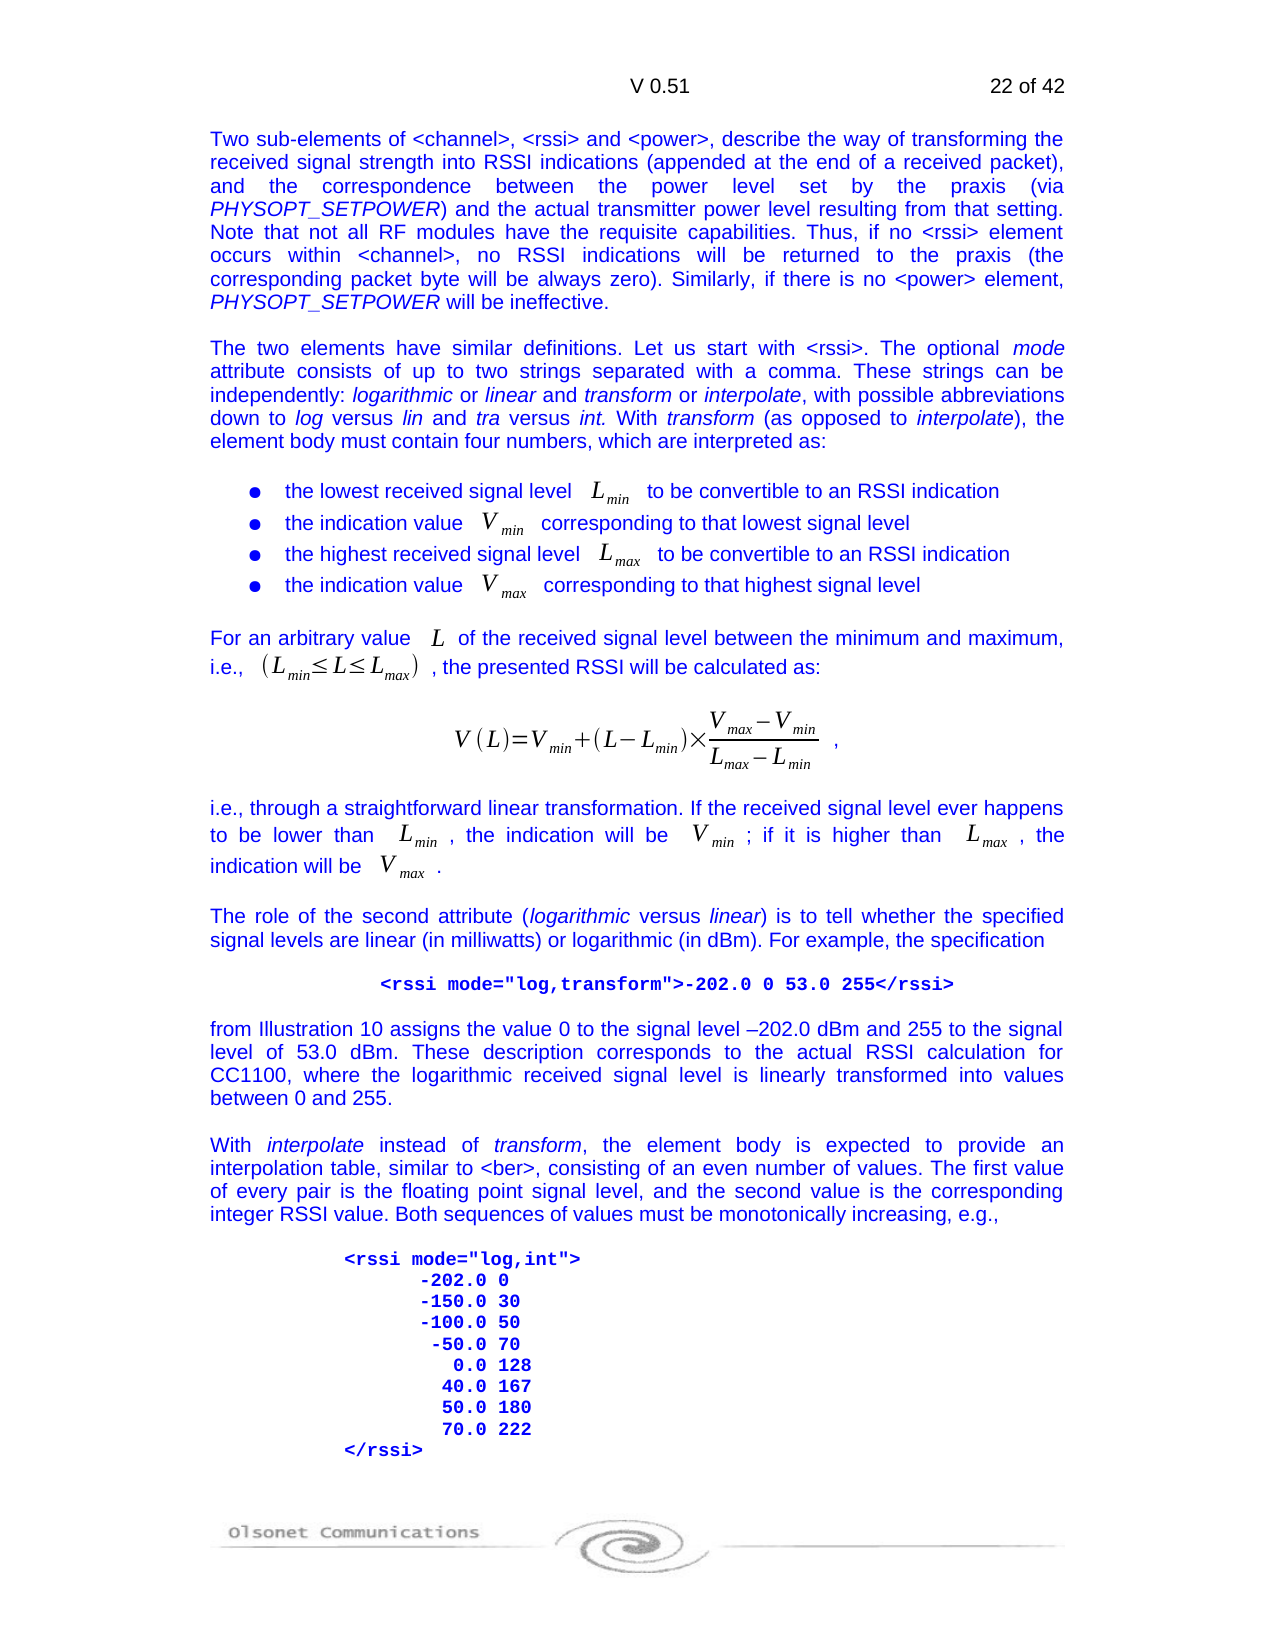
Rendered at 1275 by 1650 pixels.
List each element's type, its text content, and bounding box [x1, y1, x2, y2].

text For an arbitrary value of the received signal level between the minimum and maximum, i.e., , the presented RSSI will be calculated as: [210, 624, 1065, 683]
text Two sub-elements of <channel>, <rssi> and <power>, describe the way of transforming the received signal strength into RSSI indications (appended at the end of a received packet), and the correspondence between the power level set by the praxis (via PHYSOPT_SETPOWER) and the actual transmitter power level resulting from that setting. Note that not all RF modules have the requisite capabilities. Thus, if no <rssi> element occurs within <channel>, no RSSI indications will be returned to the praxis (the corresponding packet byte will be always zero). Similarly, if there is no <power> element, PHYSOPT_SETPOWER will be ineffective. [210, 128, 1065, 313]
text -50.0 70 [269, 1334, 1065, 1356]
list the highest received signal level to be convertible to an RSSI indication [247, 539, 1065, 570]
list the indication value corresponding to that lowest signal level [247, 507, 1065, 539]
text -202.0 0 [269, 1271, 1065, 1292]
text 0.0 128 [269, 1356, 1065, 1377]
text The role of the second attribute (logarithmic versus linear) is to tell whether the specified signal levels are linear (in milliwatts) or logarithmic (in dBm). For example, the specification [210, 905, 1065, 951]
text , [210, 706, 1065, 773]
text <rssi mode="log,int"> [269, 1249, 1065, 1271]
text </rssi> [269, 1441, 1065, 1462]
text <rssi mode="log,transform">-202.0 0 53.0 255</rssi> [269, 975, 1065, 996]
list the indication value corresponding to that highest signal level [247, 570, 1065, 601]
text from Illustration 10 assigns the value 0 to the signal level –202.0 dBm and 255 to the signal level of 53.0 dBm. These description corresponds to the actual RSSI calculation for CC1100, where the logarithmic received signal level is linearly transformed into values between 0 and 255. [210, 1017, 1065, 1110]
text 50.0 180 [269, 1398, 1065, 1419]
text With interpolate instead of transform, the element body is expected to provide an interpolation table, similar to <ber>, consisting of an even number of values. The first value of every pair is the floating point signal level, and the second value is the corresponding integer RSSI value. Both sequences of values must be monotonically increasing, e.g., [210, 1133, 1065, 1226]
text i.e., through a straightforward linear transformation. If the received signal level ever happens to be lower than , the indication will be ; if it is higher than , the indication will be . [210, 796, 1065, 882]
text 40.0 167 [269, 1377, 1065, 1398]
text 70.0 222 [269, 1419, 1065, 1441]
text The two elements have similar definitions. Let us start with <rssi>. The optional mode attribute consists of up to two strings separated with a comma. These strings can be independently: logarithmic or linear and transform or interpolate, with possible abbreviations down to log versus lin and tra versus int. With transform (as opposed to interpolate), the element body must contain four numbers, which are interpreted as: [210, 337, 1065, 453]
list the lowest received signal level to be convertible to an RSSI indication [247, 476, 1065, 507]
text -150.0 30 [269, 1292, 1065, 1313]
picture [210, 1504, 1065, 1596]
text -100.0 50 [269, 1313, 1065, 1334]
